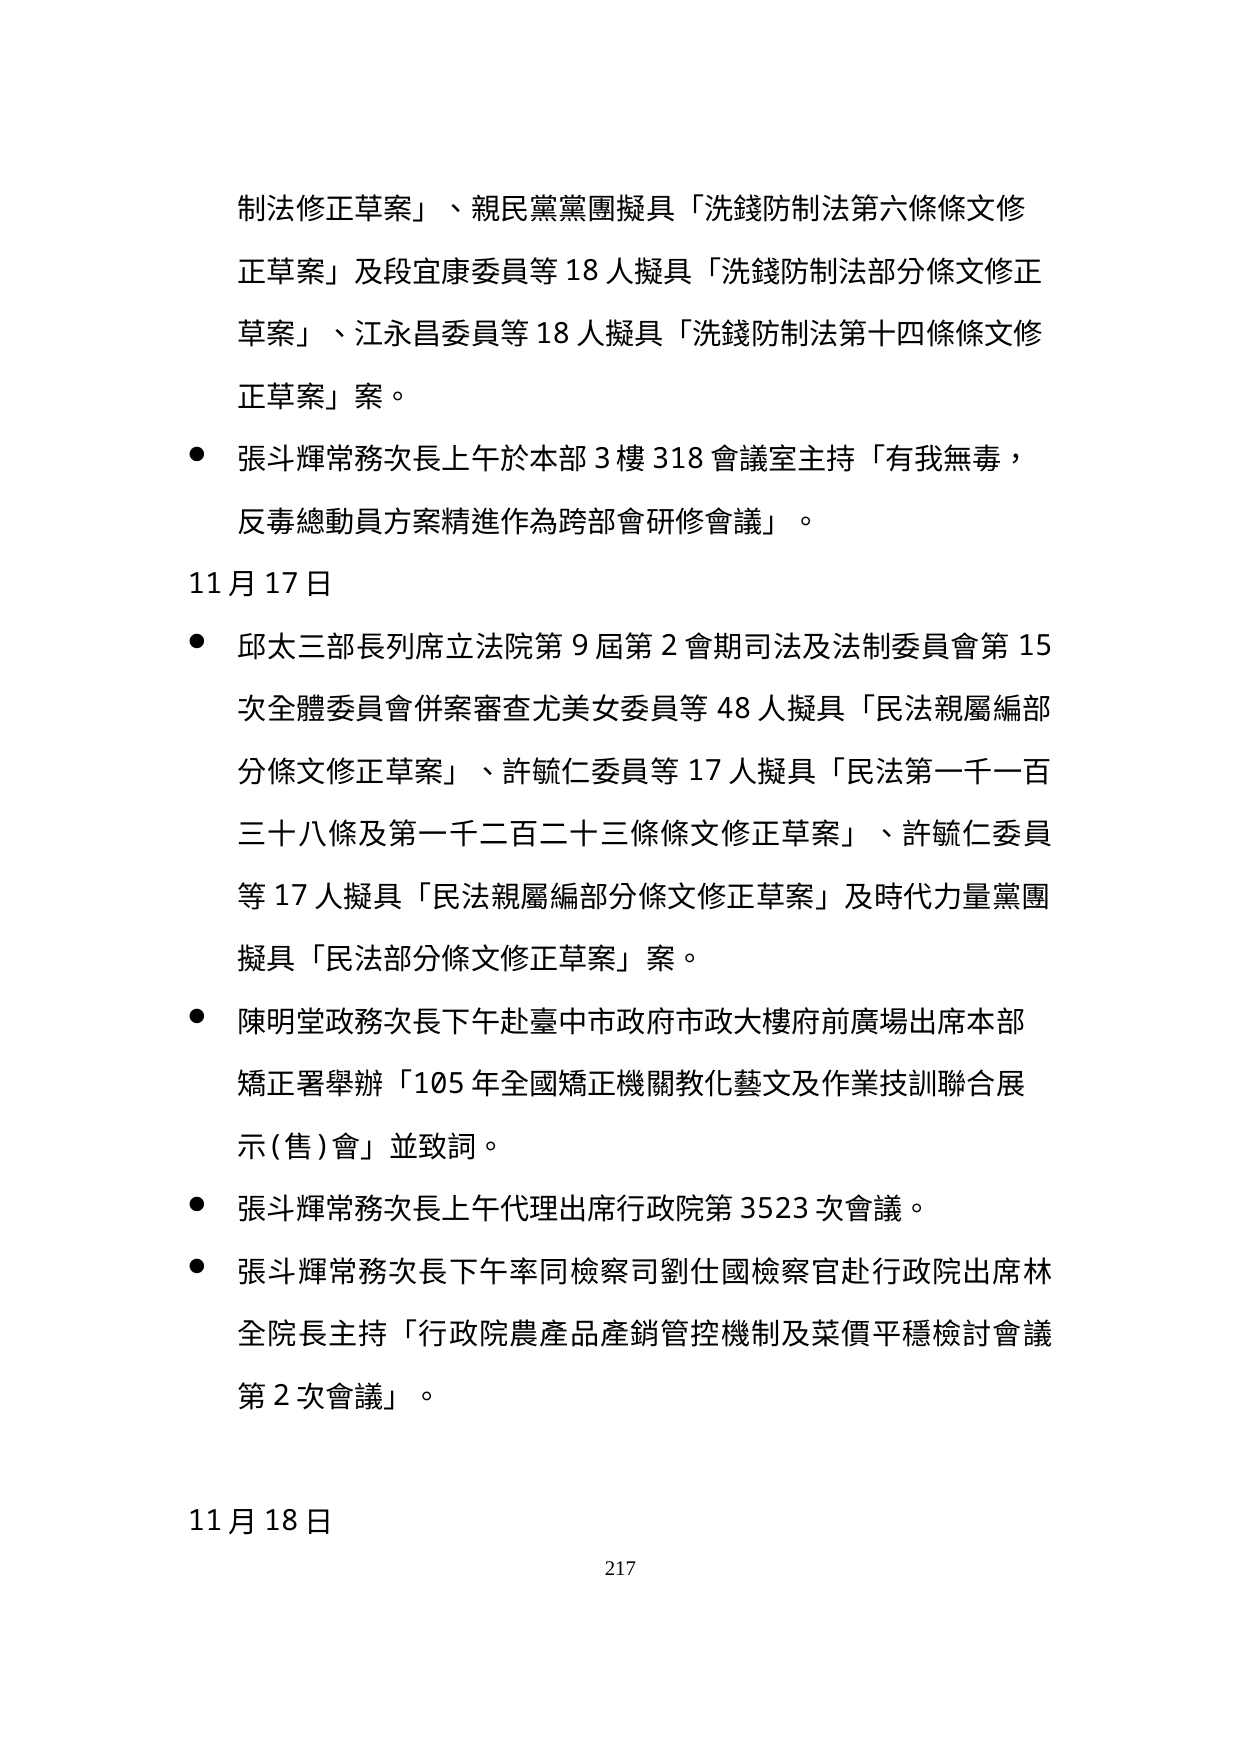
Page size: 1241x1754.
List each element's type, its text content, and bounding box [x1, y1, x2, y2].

list 邱太三部長列席立法院第9屆第2會期司法及法制委員會第15次全體委員會併案審查尤美女委員等48人擬具「民法親屬編部分條文修正草案」、許毓仁委員等17人擬具「民法第一千一百三十八條及第一千二百二十三條條文修正草案」、許毓仁委員等17人擬具「民法親屬編部分條文修正草案」及時代力量黨團擬具「民法部分條文修正草案」案。 [187, 603, 1053, 978]
text 11月18日 [187, 1478, 1053, 1540]
list 張斗輝常務次長上午代理出席行政院第3523次會議。 [187, 1165, 1053, 1228]
list 張斗輝常務次長上午於本部3樓318會議室主持「有我無毒，反毒總動員方案精進作為跨部會研修會議」。 [187, 415, 1053, 540]
text 11月17日 [187, 540, 1053, 603]
list 制法修正草案」、親民黨黨團擬具「洗錢防制法第六條條文修正草案」及段宜康委員等18人擬具「洗錢防制法部分條文修正草案」、江永昌委員等18人擬具「洗錢防制法第十四條條文修正草案」案。 [187, 165, 1053, 415]
list 陳明堂政務次長下午赴臺中市政府市政大樓府前廣場出席本部矯正署舉辦「105年全國矯正機關教化藝文及作業技訓聯合展示(售)會」並致詞。 [187, 978, 1053, 1165]
list 張斗輝常務次長下午率同檢察司劉仕國檢察官赴行政院出席林全院長主持「行政院農產品產銷管控機制及菜價平穩檢討會議第2次會議」。 [187, 1228, 1053, 1415]
